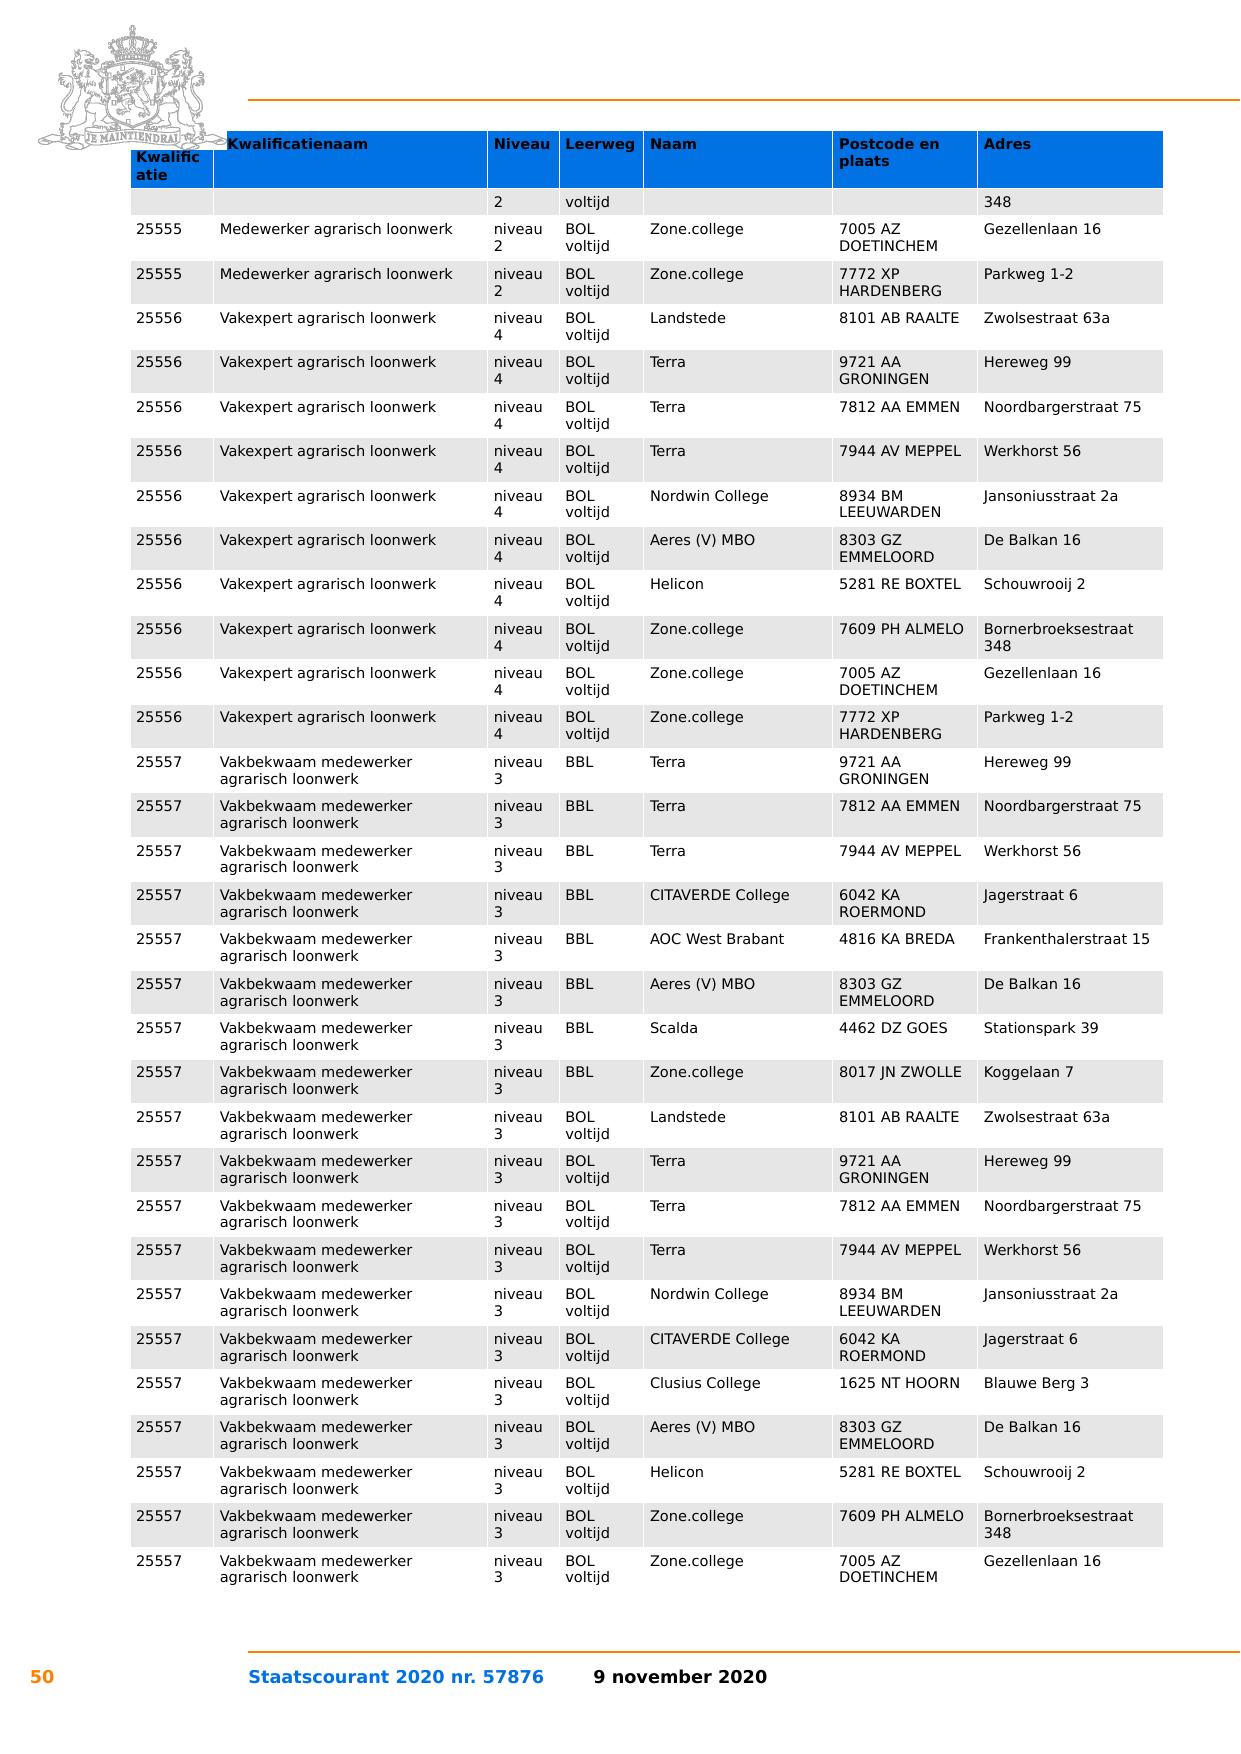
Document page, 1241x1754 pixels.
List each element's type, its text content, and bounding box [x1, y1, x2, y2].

table_cell niveau 3 [488, 1326, 559, 1369]
table_cell BOL voltijd [560, 1548, 643, 1591]
table_cell 8017 JN ZWOLLE [833, 1060, 977, 1103]
table_cell 25557 [131, 1548, 213, 1591]
table_cell niveau 4 [488, 571, 559, 615]
table_cell Koggelaan 7 [978, 1060, 1163, 1103]
table_cell niveau 2 [488, 216, 559, 260]
table_cell 25557 [131, 793, 213, 837]
table_cell 7005 AZ DOETINCHEM [833, 660, 977, 703]
table_cell Vakbekwaam medewerker agrarisch loonwerk [214, 1148, 487, 1192]
table_cell Gezellenlaan 16 [978, 216, 1163, 260]
table_cell Vakbekwaam medewerker agrarisch loonwerk [214, 1548, 487, 1591]
table_cell niveau 3 [488, 1459, 559, 1502]
table_cell 25556 [131, 350, 213, 393]
table_cell Hereweg 99 [978, 749, 1163, 792]
table_cell BOL voltijd [560, 1104, 643, 1147]
table_cell 25556 [131, 705, 213, 748]
table_cell 25556 [131, 571, 213, 615]
table_cell 25557 [131, 882, 213, 925]
table_cell BBL [560, 793, 643, 837]
table_cell Vakexpert agrarisch loonwerk [214, 305, 487, 348]
table_cell BOL voltijd [560, 705, 643, 748]
table_cell AOC West Brabant [644, 926, 832, 970]
table_cell Medewerker agrarisch loonwerk [214, 261, 487, 304]
table_cell Noordbargerstraat 75 [978, 394, 1163, 437]
table_cell 25556 [131, 527, 213, 570]
table_cell Zone.college [644, 705, 832, 748]
table_cell niveau 4 [488, 705, 559, 748]
table_cell Terra [644, 749, 832, 792]
table_cell BBL [560, 926, 643, 970]
table_cell Bornerbroeksestraat 348 [978, 1503, 1163, 1547]
table_cell BOL voltijd [560, 483, 643, 526]
table_cell Terra [644, 438, 832, 482]
table_cell 9721 AA GRONINGEN [833, 749, 977, 792]
table_cell 25557 [131, 1148, 213, 1192]
table_cell 25557 [131, 838, 213, 881]
table_cell Gezellenlaan 16 [978, 660, 1163, 703]
table_cell Zone.college [644, 1060, 832, 1103]
table_cell niveau 3 [488, 1060, 559, 1103]
table_cell Vakbekwaam medewerker agrarisch loonwerk [214, 1459, 487, 1502]
table_cell 9721 AA GRONINGEN [833, 350, 977, 393]
table_cell niveau 3 [488, 971, 559, 1014]
table_cell Vakbekwaam medewerker agrarisch loonwerk [214, 1503, 487, 1547]
table_cell BOL voltijd [560, 1459, 643, 1502]
table_cell 7812 AA EMMEN [833, 394, 977, 437]
table_cell CITAVERDE College [644, 882, 832, 925]
table_cell 25557 [131, 1281, 213, 1325]
table_cell Vakbekwaam medewerker agrarisch loonwerk [214, 1060, 487, 1103]
table_cell 5281 RE BOXTEL [833, 1459, 977, 1502]
table_cell Parkweg 1-2 [978, 261, 1163, 304]
table_cell 25556 [131, 483, 213, 526]
table_cell 25556 [131, 660, 213, 703]
table_cell 7005 AZ DOETINCHEM [833, 216, 977, 260]
table_cell 8303 GZ EMMELOORD [833, 1415, 977, 1458]
table_cell [644, 189, 832, 215]
table_cell niveau 4 [488, 350, 559, 393]
table_cell 7944 AV MEPPEL [833, 438, 977, 482]
table_header Adres [978, 131, 1163, 188]
table_cell Vakbekwaam medewerker agrarisch loonwerk [214, 1326, 487, 1369]
table_cell 1625 NT HOORN [833, 1370, 977, 1413]
table_cell 348 [978, 189, 1163, 215]
table_cell Aeres (V) MBO [644, 1415, 832, 1458]
table_cell Vakexpert agrarisch loonwerk [214, 527, 487, 570]
table_cell 7609 PH ALMELO [833, 1503, 977, 1547]
table_cell Zone.college [644, 1548, 832, 1591]
table_cell BOL voltijd [560, 1370, 643, 1413]
table_cell 25557 [131, 749, 213, 792]
table_cell 9721 AA GRONINGEN [833, 1148, 977, 1192]
table_cell Vakbekwaam medewerker agrarisch loonwerk [214, 1237, 487, 1280]
table_cell De Balkan 16 [978, 971, 1163, 1014]
table_cell Jansoniusstraat 2a [978, 1281, 1163, 1325]
table_cell Vakexpert agrarisch loonwerk [214, 705, 487, 748]
table_cell 25557 [131, 1237, 213, 1280]
table_cell Stationspark 39 [978, 1015, 1163, 1058]
table_cell Werkhorst 56 [978, 438, 1163, 482]
table_cell Clusius College [644, 1370, 832, 1413]
table_cell 25556 [131, 305, 213, 348]
table_cell niveau 3 [488, 1015, 559, 1058]
table_cell Landstede [644, 305, 832, 348]
table_cell Schouwrooij 2 [978, 571, 1163, 615]
table_cell Frankenthalerstraat 15 [978, 926, 1163, 970]
table_cell BOL voltijd [560, 571, 643, 615]
table_cell niveau 4 [488, 438, 559, 482]
table_cell De Balkan 16 [978, 527, 1163, 570]
table_cell Terra [644, 1148, 832, 1192]
table_cell niveau 3 [488, 1193, 559, 1236]
table_cell 6042 KA ROERMOND [833, 1326, 977, 1369]
table_cell Zone.college [644, 616, 832, 659]
table_cell Noordbargerstraat 75 [978, 793, 1163, 837]
table_cell niveau 3 [488, 1415, 559, 1458]
table_cell Terra [644, 1237, 832, 1280]
table_cell Helicon [644, 571, 832, 615]
table_cell Vakbekwaam medewerker agrarisch loonwerk [214, 1370, 487, 1413]
table_cell Scalda [644, 1015, 832, 1058]
table_cell BOL voltijd [560, 660, 643, 703]
table_cell Vakexpert agrarisch loonwerk [214, 483, 487, 526]
table_cell 4462 DZ GOES [833, 1015, 977, 1058]
table_cell BOL voltijd [560, 216, 643, 260]
table_cell 8934 BM LEEUWARDEN [833, 1281, 977, 1325]
table_cell BBL [560, 838, 643, 881]
table_cell BOL voltijd [560, 1415, 643, 1458]
table_cell Terra [644, 394, 832, 437]
table_cell 25557 [131, 971, 213, 1014]
table_cell 7812 AA EMMEN [833, 793, 977, 837]
table_header Leerweg [560, 131, 643, 188]
table_cell Jagerstraat 6 [978, 1326, 1163, 1369]
table_cell Vakexpert agrarisch loonwerk [214, 350, 487, 393]
table_cell Blauwe Berg 3 [978, 1370, 1163, 1413]
table_cell Nordwin College [644, 483, 832, 526]
table_cell Parkweg 1-2 [978, 705, 1163, 748]
table_cell Vakbekwaam medewerker agrarisch loonwerk [214, 1415, 487, 1458]
table_cell Werkhorst 56 [978, 838, 1163, 881]
table_cell BOL voltijd [560, 1503, 643, 1547]
table_cell Vakbekwaam medewerker agrarisch loonwerk [214, 1193, 487, 1236]
table_cell Noordbargerstraat 75 [978, 1193, 1163, 1236]
table_cell 8101 AB RAALTE [833, 1104, 977, 1147]
table_cell Aeres (V) MBO [644, 527, 832, 570]
table_cell [214, 189, 487, 215]
table_cell Vakbekwaam medewerker agrarisch loonwerk [214, 926, 487, 970]
table_cell 6042 KA ROERMOND [833, 882, 977, 925]
table_cell BOL voltijd [560, 305, 643, 348]
table_cell niveau 3 [488, 1148, 559, 1192]
table_cell BOL voltijd [560, 350, 643, 393]
table_cell 25557 [131, 1415, 213, 1458]
table_cell 25556 [131, 616, 213, 659]
table_cell BOL voltijd [560, 438, 643, 482]
table_header Postcode en plaats [833, 131, 977, 188]
table_cell 25557 [131, 1015, 213, 1058]
table_cell 25557 [131, 1193, 213, 1236]
table_cell niveau 3 [488, 1548, 559, 1591]
table_cell 25557 [131, 926, 213, 970]
table_cell Hereweg 99 [978, 350, 1163, 393]
table_header Kwalificatienaam [214, 131, 487, 188]
table_header Kwalificatie [131, 150, 213, 188]
table_cell Zwolsestraat 63a [978, 305, 1163, 348]
table_cell [833, 189, 977, 215]
table_cell niveau 3 [488, 1281, 559, 1325]
table_cell Zone.college [644, 261, 832, 304]
table_cell 25557 [131, 1370, 213, 1413]
table_cell Vakbekwaam medewerker agrarisch loonwerk [214, 838, 487, 881]
table_cell 7772 XP HARDENBERG [833, 705, 977, 748]
table_cell CITAVERDE College [644, 1326, 832, 1369]
table_cell Vakbekwaam medewerker agrarisch loonwerk [214, 793, 487, 837]
table_cell 25557 [131, 1060, 213, 1103]
table_cell Vakbekwaam medewerker agrarisch loonwerk [214, 882, 487, 925]
table_cell 25557 [131, 1503, 213, 1547]
table_cell Medewerker agrarisch loonwerk [214, 216, 487, 260]
table_cell 7944 AV MEPPEL [833, 1237, 977, 1280]
table_cell 8303 GZ EMMELOORD [833, 971, 977, 1014]
table_cell Zone.college [644, 1503, 832, 1547]
table_cell niveau 4 [488, 483, 559, 526]
table_cell Vakexpert agrarisch loonwerk [214, 571, 487, 615]
table_cell BOL voltijd [560, 1237, 643, 1280]
table_cell niveau 4 [488, 660, 559, 703]
table_cell voltijd [560, 189, 643, 215]
table_cell BOL voltijd [560, 1193, 643, 1236]
table_cell BBL [560, 1060, 643, 1103]
table_cell Zone.college [644, 660, 832, 703]
table_cell 25557 [131, 1104, 213, 1147]
table_cell BBL [560, 749, 643, 792]
table_cell Vakbekwaam medewerker agrarisch loonwerk [214, 1281, 487, 1325]
table_cell Terra [644, 838, 832, 881]
table_cell 25555 [131, 261, 213, 304]
table_cell Helicon [644, 1459, 832, 1502]
table_cell 25557 [131, 1459, 213, 1502]
table_cell De Balkan 16 [978, 1415, 1163, 1458]
table_cell 8101 AB RAALTE [833, 305, 977, 348]
table_cell 7005 AZ DOETINCHEM [833, 1548, 977, 1591]
table_cell Terra [644, 793, 832, 837]
table_cell 7812 AA EMMEN [833, 1193, 977, 1236]
table_cell niveau 3 [488, 1503, 559, 1547]
table_cell Vakexpert agrarisch loonwerk [214, 438, 487, 482]
table_cell Hereweg 99 [978, 1148, 1163, 1192]
table_cell BOL voltijd [560, 527, 643, 570]
table_cell Zwolsestraat 63a [978, 1104, 1163, 1147]
table_cell niveau 4 [488, 394, 559, 437]
table_cell BOL voltijd [560, 1281, 643, 1325]
table_cell Vakbekwaam medewerker agrarisch loonwerk [214, 1015, 487, 1058]
table_cell Terra [644, 350, 832, 393]
table_cell 7772 XP HARDENBERG [833, 261, 977, 304]
table_cell BBL [560, 971, 643, 1014]
table_cell Schouwrooij 2 [978, 1459, 1163, 1502]
table_cell BBL [560, 882, 643, 925]
table_cell 25556 [131, 438, 213, 482]
table_cell 25556 [131, 394, 213, 437]
table_cell 7944 AV MEPPEL [833, 838, 977, 881]
table_cell BOL voltijd [560, 394, 643, 437]
table_cell Vakbekwaam medewerker agrarisch loonwerk [214, 749, 487, 792]
table_header Naam [644, 131, 832, 188]
table_header Niveau [488, 131, 559, 188]
table_cell [131, 189, 213, 215]
table_cell Aeres (V) MBO [644, 971, 832, 1014]
table_cell Landstede [644, 1104, 832, 1147]
table_cell niveau 3 [488, 926, 559, 970]
table_cell Nordwin College [644, 1281, 832, 1325]
table_cell niveau 4 [488, 305, 559, 348]
table_cell 8303 GZ EMMELOORD [833, 527, 977, 570]
table_cell Vakbekwaam medewerker agrarisch loonwerk [214, 1104, 487, 1147]
table_cell Zone.college [644, 216, 832, 260]
table_cell niveau 3 [488, 1104, 559, 1147]
table_cell BOL voltijd [560, 261, 643, 304]
picture [38, 25, 227, 150]
table_cell niveau 3 [488, 749, 559, 792]
table_cell BOL voltijd [560, 1326, 643, 1369]
table_cell niveau 3 [488, 1237, 559, 1280]
table_cell 25555 [131, 216, 213, 260]
table_cell Jagerstraat 6 [978, 882, 1163, 925]
table_cell niveau 3 [488, 882, 559, 925]
table_cell Gezellenlaan 16 [978, 1548, 1163, 1591]
table_cell niveau 3 [488, 1370, 559, 1413]
table_cell Vakexpert agrarisch loonwerk [214, 616, 487, 659]
table_cell 7609 PH ALMELO [833, 616, 977, 659]
table_cell niveau 2 [488, 261, 559, 304]
table_cell 5281 RE BOXTEL [833, 571, 977, 615]
table_cell Vakexpert agrarisch loonwerk [214, 660, 487, 703]
table_cell niveau 4 [488, 527, 559, 570]
table_cell BOL voltijd [560, 616, 643, 659]
table_cell Werkhorst 56 [978, 1237, 1163, 1280]
table_cell 8934 BM LEEUWARDEN [833, 483, 977, 526]
table_cell 4816 KA BREDA [833, 926, 977, 970]
table_cell niveau 4 [488, 616, 559, 659]
table_cell 2 [488, 189, 559, 215]
table_cell Jansoniusstraat 2a [978, 483, 1163, 526]
table_cell Vakbekwaam medewerker agrarisch loonwerk [214, 971, 487, 1014]
table_cell BOL voltijd [560, 1148, 643, 1192]
table_cell niveau 3 [488, 838, 559, 881]
table_cell 25557 [131, 1326, 213, 1369]
table_cell Bornerbroeksestraat 348 [978, 616, 1163, 659]
table_cell Vakexpert agrarisch loonwerk [214, 394, 487, 437]
table_cell BBL [560, 1015, 643, 1058]
table_cell niveau 3 [488, 793, 559, 837]
table_cell Terra [644, 1193, 832, 1236]
